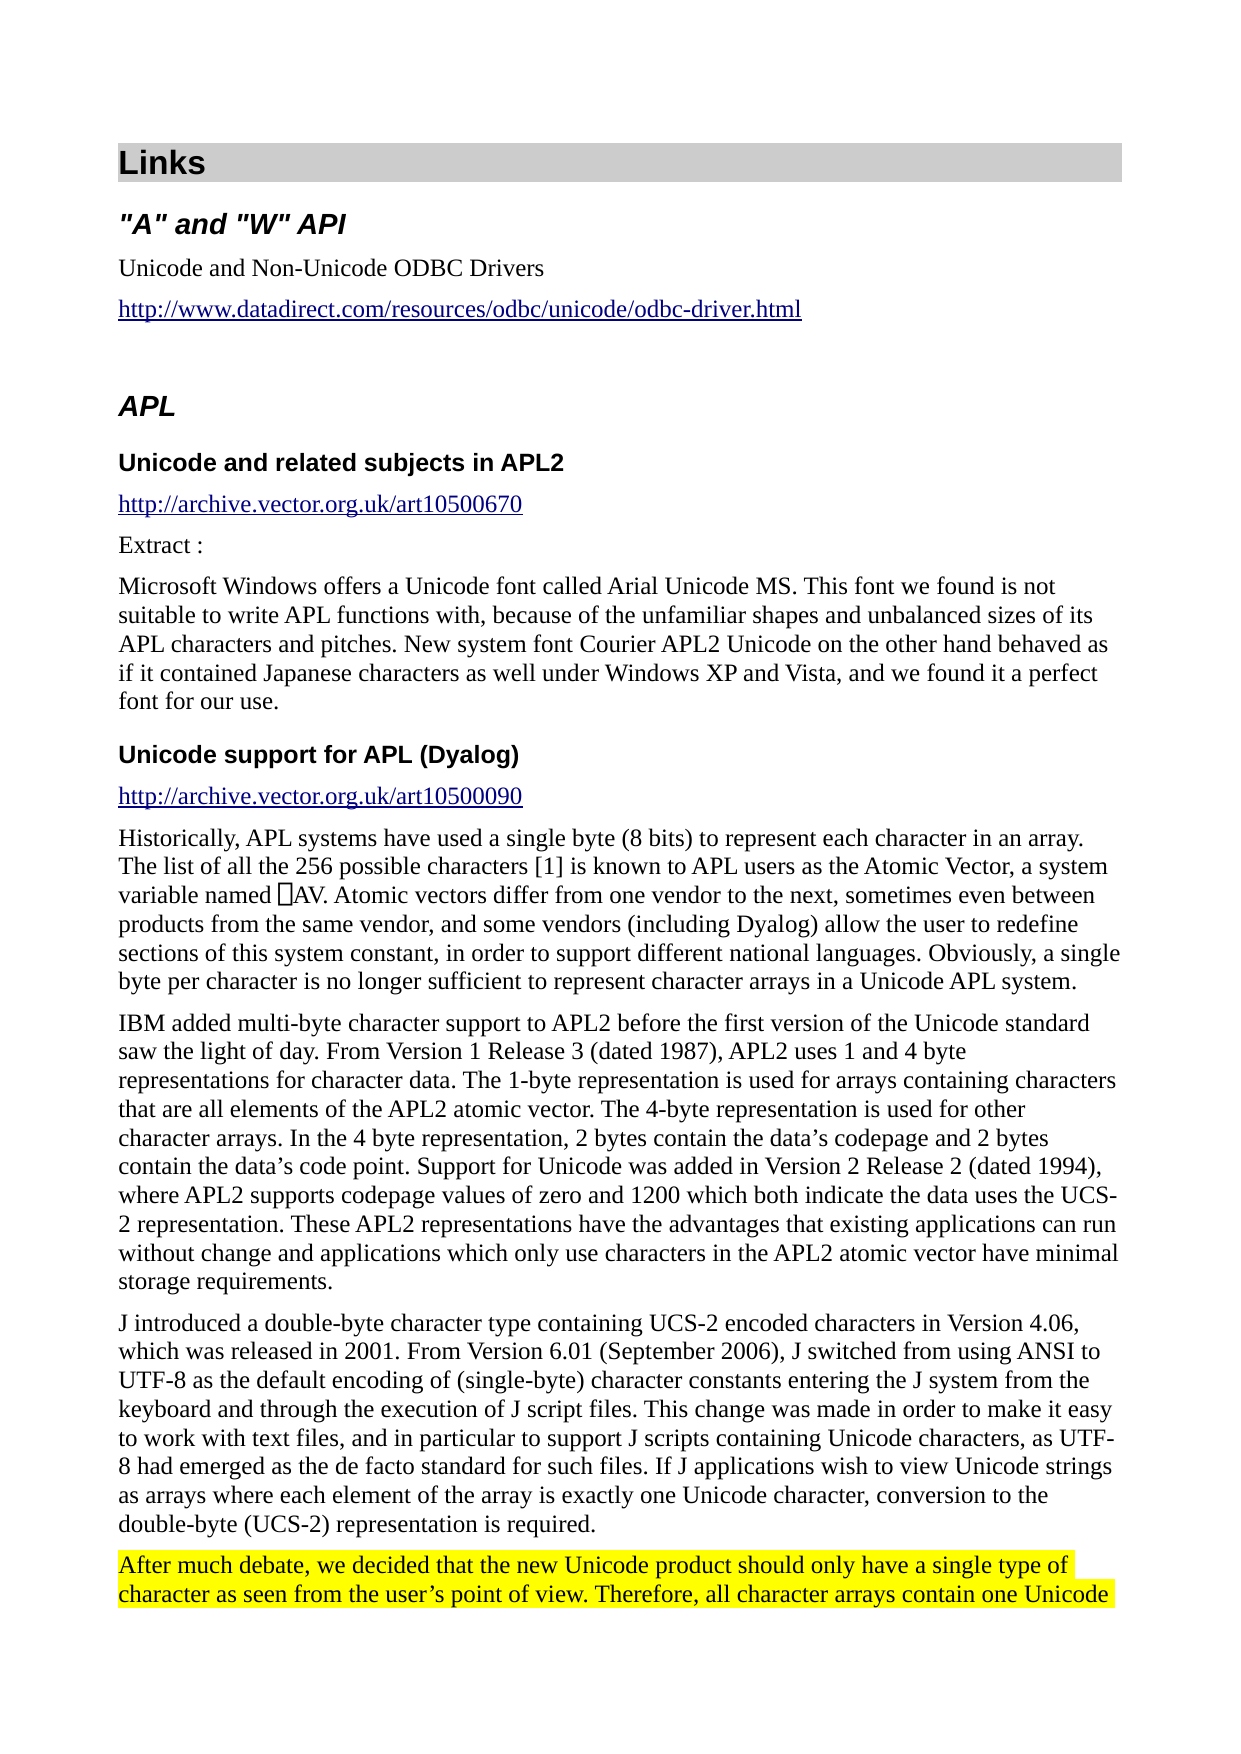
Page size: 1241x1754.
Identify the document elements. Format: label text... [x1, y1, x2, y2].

text J introduced a double-byte character type containing UCS-2 encoded characters in Version 4.06, which was released in 2001. From Version 6.01 (September 2006), J switched from using ANSI to UTF-8 as the default encoding of (single-byte) character constants entering the J system from the keyboard and through the execution of J script files. This change was made in order to make it easy to work with text files, and in particular to support J scripts containing Unicode characters, as UTF-8 had emerged as the de facto standard for such files. If J applications wish to view Unicode strings as arrays where each element of the array is exactly one Unicode character, conversion to the double-byte (UCS-2) representation is required. [118, 1308, 1122, 1538]
text Microsoft Windows offers a Unicode font called Arial Unicode MS. This font we found is not suitable to write APL functions with, because of the unfamiliar shapes and unbalanced sizes of its APL characters and pitches. New system font Courier APL2 Unicode on the other hand behaved as if it contained Japanese characters as well under Windows XP and Vista, and we found it a perfect font for our use. [118, 571, 1122, 715]
text IBM added multi-byte character support to APL2 before the first version of the Unicode standard saw the light of day. From Version 1 Release 3 (dated 1987), APL2 uses 1 and 4 byte representations for character data. The 1-byte representation is used for arrays containing characters that are all elements of the APL2 atomic vector. The 4-byte representation is used for other character arrays. In the 4 byte representation, 2 bytes contain the data’s codepage and 2 bytes contain the data’s code point. Support for Unicode was added in Version 2 Release 2 (dated 1994), where APL2 supports codepage values of zero and 1200 which both indicate the data uses the UCS-2 representation. These APL2 representations have the advantages that existing applications can run without change and applications which only use characters in the APL2 atomic vector have minimal storage requirements. [118, 1008, 1122, 1295]
subtitle "A" and "W" API [118, 207, 1122, 240]
text http://www.datadirect.com/resources/odbc/unicode/odbc-driver.html [118, 294, 1122, 323]
subtitle Unicode and related subjects in APL2 [118, 448, 1122, 476]
text After much debate, we decided that the new Unicode product should only have a single type of character as seen from the user’s point of view. Therefore, all character arrays contain one Unicode [118, 1550, 1122, 1608]
subtitle Links [118, 143, 1122, 182]
subtitle Unicode support for APL (Dyalog) [118, 740, 1122, 769]
text Extract : [118, 530, 1122, 559]
text http://archive.vector.org.uk/art10500090 [118, 781, 1122, 810]
subtitle APL [118, 389, 1122, 423]
text http://archive.vector.org.uk/art10500670 [118, 489, 1122, 518]
text Historically, APL systems have used a single byte (8 bits) to represent each character in an array. The list of all the 256 possible characters [1] is known to APL users as the Atomic Vector, a system variable named ⎕AV. Atomic vectors differ from one vendor to the next, sometimes even between products from the same vendor, and some vendors (including Dyalog) allow the user to redefine sections of this system constant, in order to support different national languages. Obviously, a single byte per character is no longer sufficient to represent character arrays in a Unicode APL system. [118, 823, 1122, 995]
text Unicode and Non-Unicode ODBC Drivers [118, 253, 1122, 282]
